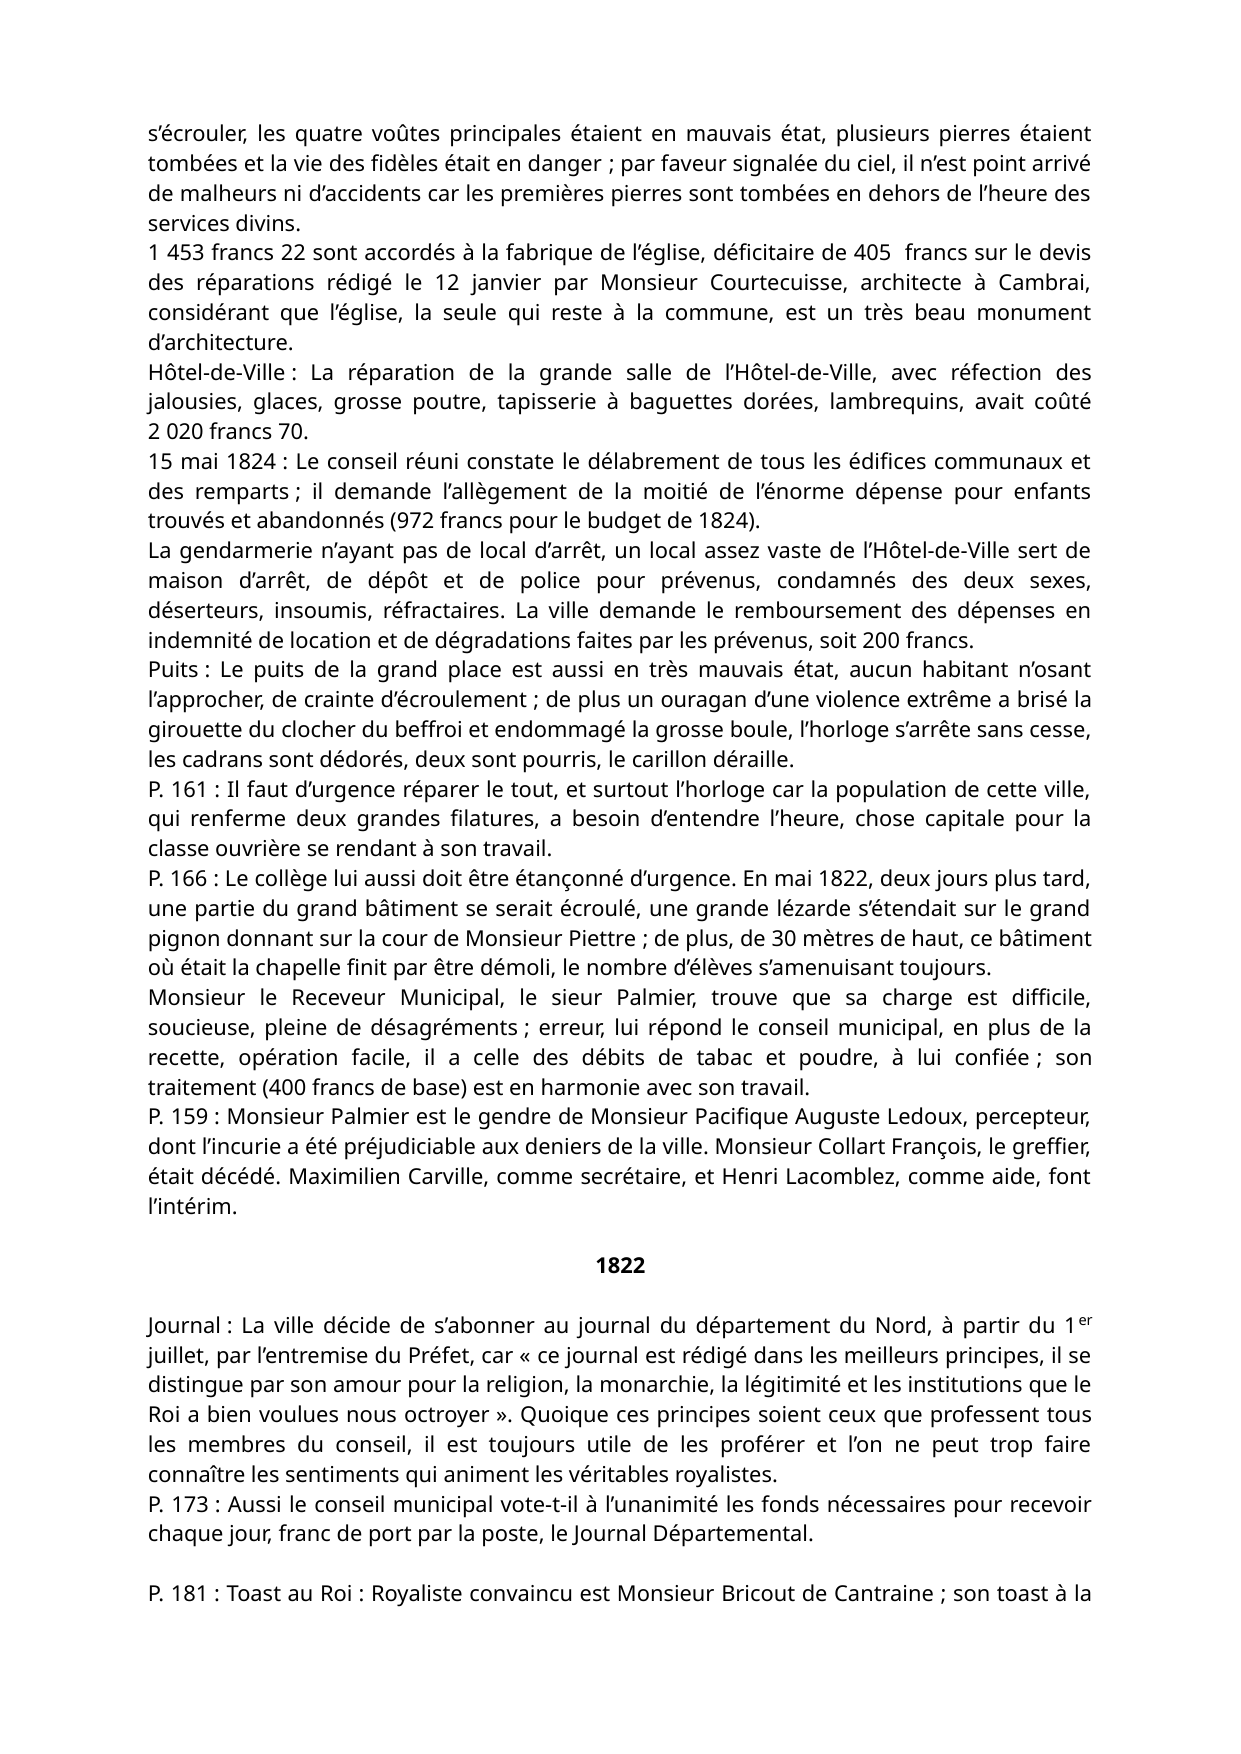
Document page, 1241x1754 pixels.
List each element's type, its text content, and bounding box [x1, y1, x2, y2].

text P. 161 : Il faut d’urgence réparer le tout, et surtout l’horloge car la population de cette ville, qui renferme deux grandes filatures, a besoin d’entendre l’heure, chose capitale pour la classe ouvrière se rendant à son travail. [148, 773, 1092, 863]
text P. 181 : Toast au Roi : Royaliste convaincu est Monsieur Bricout de Cantraine ; son toast à la [148, 1578, 1092, 1608]
text Journal : La ville décide de s’abonner au journal du département du Nord, à partir du 1er juillet, par l’entremise du Préfet, car « ce journal est rédigé dans les meilleurs principes, il se distingue par son amour pour la religion, la monarchie, la légitimité et les institutions que le Roi a bien voulues nous octroyer ». Quoique ces principes soient ceux que professent tous les membres du conseil, il est toujours utile de les proférer et l’on ne peut trop faire connaître les sentiments qui animent les véritables royalistes. [148, 1310, 1092, 1488]
text P. 166 : Le collège lui aussi doit être étançonné d’urgence. En mai 1822, deux jours plus tard, une partie du grand bâtiment se serait écroulé, une grande lézarde s’étendait sur le grand pignon donnant sur la cour de Monsieur Piettre ; de plus, de 30 mètres de haut, ce bâtiment où était la chapelle finit par être démoli, le nombre d’élèves s’amenuisant toujours. [148, 863, 1092, 982]
text Monsieur le Receveur Municipal, le sieur Palmier, trouve que sa charge est difficile, soucieuse, pleine de désagréments ; erreur, lui répond le conseil municipal, en plus de la recette, opération facile, il a celle des débits de tabac et poudre, à lui confiée ; son traitement (400 francs de base) est en harmonie avec son travail. [148, 982, 1092, 1101]
text s’écrouler, les quatre voûtes principales étaient en mauvais état, plusieurs pierres étaient tombées et la vie des fidèles était en danger ; par faveur signalée du ciel, il n’est point arrivé de malheurs ni d’accidents car les premières pierres sont tombées en dehors de l’heure des services divins. [148, 118, 1092, 237]
text Hôtel-de-Ville : La réparation de la grande salle de l’Hôtel-de-Ville, avec réfection des jalousies, glaces, grosse poutre, tapisserie à baguettes dorées, lambrequins, avait coûté 2 020 francs 70. [148, 356, 1092, 446]
text Puits : Le puits de la grand place est aussi en très mauvais état, aucun habitant n’osant l’approcher, de crainte d’écroulement ; de plus un ouragan d’une violence extrême a brisé la girouette du clocher du beffroi et endommagé la grosse boule, l’horloge s’arrête sans cesse, les cadrans sont dédorés, deux sont pourris, le carillon déraille. [148, 654, 1092, 773]
text P. 159 : Monsieur Palmier est le gendre de Monsieur Pacifique Auguste Ledoux, percepteur, dont l’incurie a été préjudiciable aux deniers de la ville. Monsieur Collart François, le greffier, était décédé. Maximilien Carville, comme secrétaire, et Henri Lacomblez, comme aide, font l’intérim. [148, 1101, 1092, 1220]
text 1822 [148, 1250, 1092, 1280]
text P. 173 : Aussi le conseil municipal vote-t-il à l’unanimité les fonds nécessaires pour recevoir chaque jour, franc de port par la poste, le Journal Départemental. [148, 1488, 1092, 1548]
text 15 mai 1824 : Le conseil réuni constate le délabrement de tous les édifices communaux et des remparts ; il demande l’allègement de la moitié de l’énorme dépense pour enfants trouvés et abandonnés (972 francs pour le budget de 1824). [148, 446, 1092, 535]
text La gendarmerie n’ayant pas de local d’arrêt, un local assez vaste de l’Hôtel-de-Ville sert de maison d’arrêt, de dépôt et de police pour prévenus, condamnés des deux sexes, déserteurs, insoumis, réfractaires. La ville demande le remboursement des dépenses en indemnité de location et de dégradations faites par les prévenus, soit 200 francs. [148, 535, 1092, 654]
text 1 453 francs 22 sont accordés à la fabrique de l’église, déficitaire de 405 francs sur le devis des réparations rédigé le 12 janvier par Monsieur Courtecuisse, architecte à Cambrai, considérant que l’église, la seule qui reste à la commune, est un très beau monument d’architecture. [148, 237, 1092, 356]
